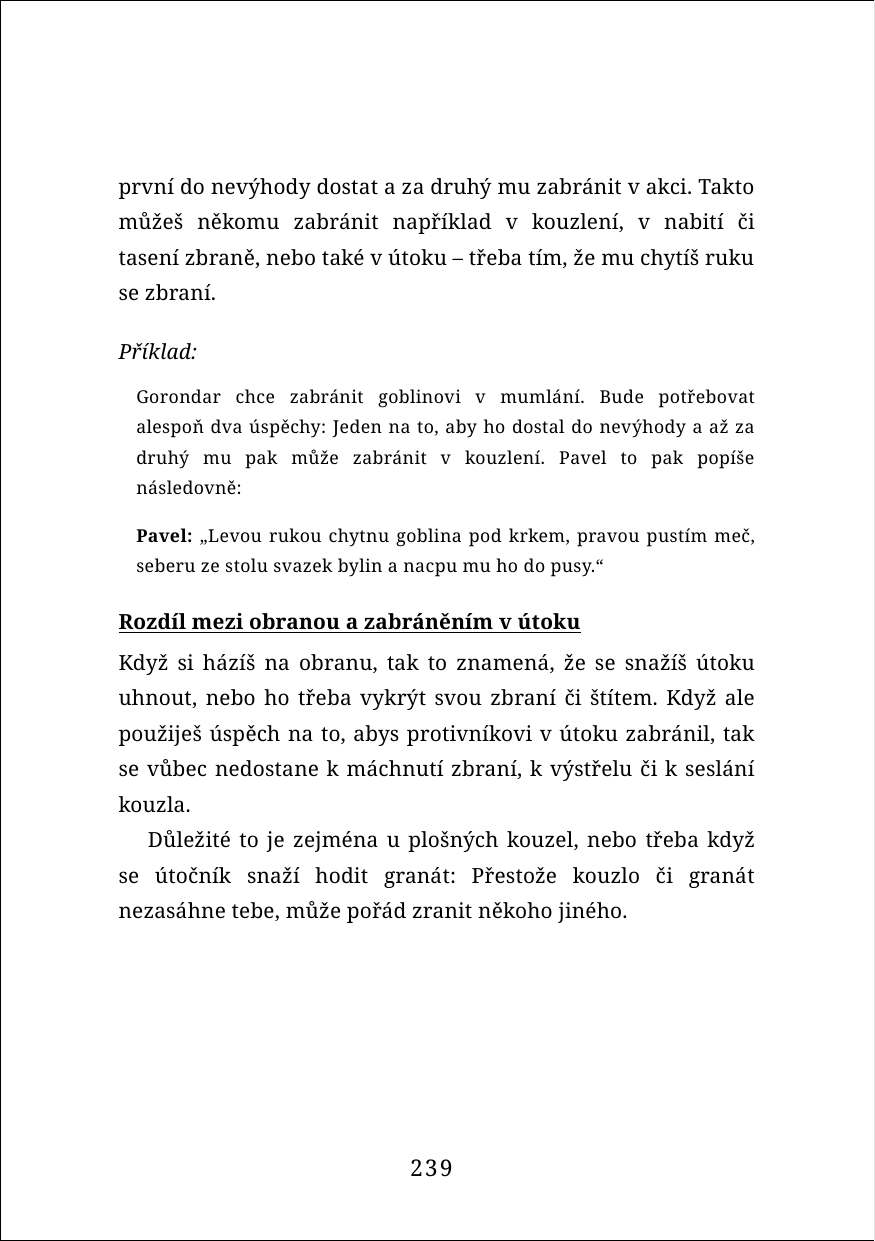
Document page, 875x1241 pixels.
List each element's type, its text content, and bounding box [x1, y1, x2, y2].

text Příklad: [118, 337, 756, 366]
text Gorondar chce zabránit goblinovi v mumlání. Bude potřebovat alespoň dva úspěchy: Jeden na to, aby ho dostal do nevýhody a až za druhý mu pak může zabránit v kouzlení. Pavel to pak popíše následovně: [136, 385, 756, 499]
text Pavel: „Levou rukou chytnu goblina pod krkem, pravou pustím meč, seberu ze stolu svazek bylin a nacpu mu ho do pusy.“ [136, 523, 756, 578]
text první do nevýhody dostat a za druhý mu zabránit v akci. Takto můžeš někomu zabránit například v kouzlení, v nabití či tasení zbraně, nebo také v útoku – třeba tím, že mu chytíš ruku se zbraní. [118, 172, 756, 307]
text Když si házíš na obranu, tak to znamená, že se snažíš útoku uhnout, nebo ho třeba vykrýt svou zbraní či štítem. Když ale použiješ úspěch na to, abys protivníkovi v útoku zabránil, tak se vůbec nedostane k máchnutí zbraní, k výstřelu či k seslání kouzla. Důležité to je zejména u plošných kouzel, nebo třeba když se útočník snaží hodit granát: Přestože kouzlo či granát nezasáhne tebe, může pořád zranit někoho jiného. [118, 648, 756, 925]
subtitle Rozdíl mezi obranou a zabráněním v útoku [118, 607, 756, 636]
